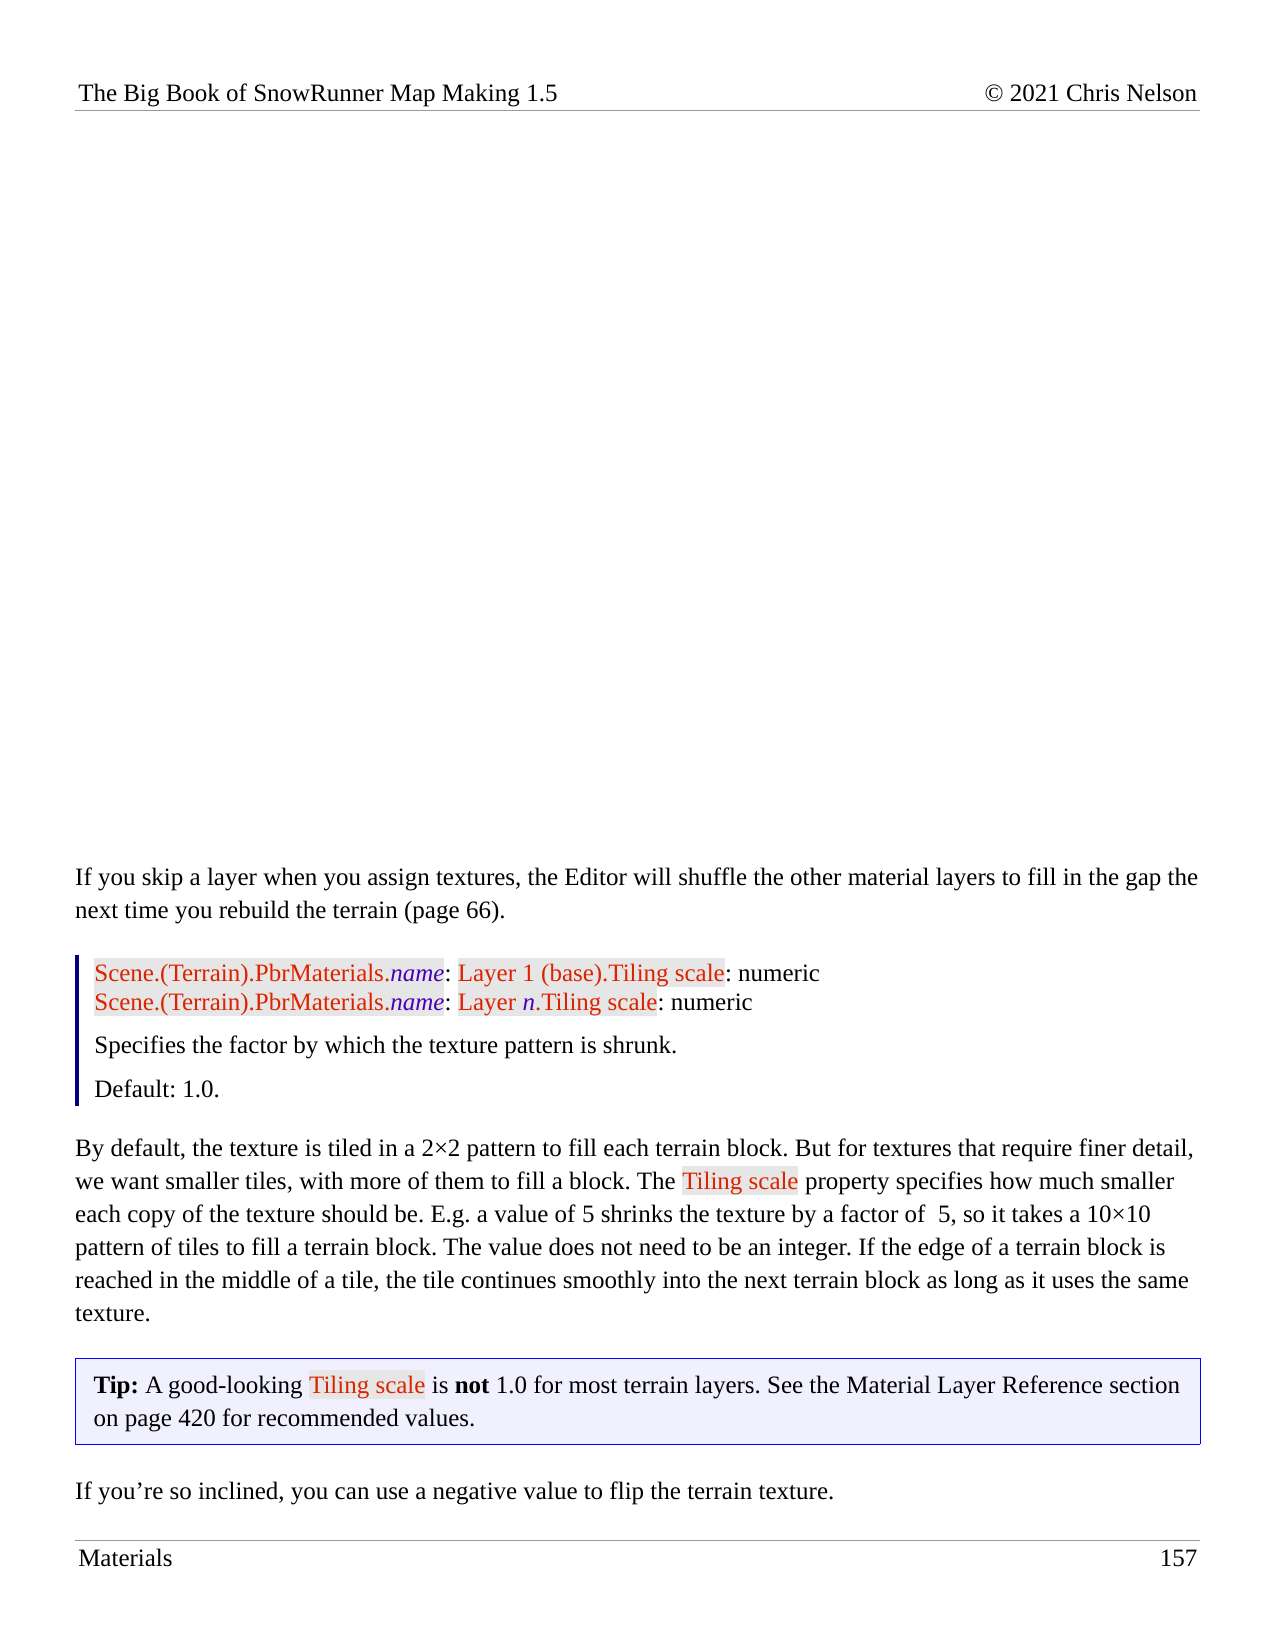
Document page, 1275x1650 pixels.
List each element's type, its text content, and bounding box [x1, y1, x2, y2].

text Specifies the factor by which the texture pattern is shrunk. [79, 1027, 1200, 1059]
text Scene.(Terrain).PbrMaterials.name: Layer 1 (base).Tiling scale: numeric Scene.(Terrain).PbrMaterials.name: Layer n.Tiling scale: numeric [79, 955, 1200, 1016]
text By default, the texture is tiled in a 2×2 pattern to fill each terrain block. But for textures that require finer detail, we want smaller tiles, with more of them to fill a block. The Tiling scale property specifies how much smaller each copy of the texture should be. E.g. a value of 5 shrinks the texture by a factor of 5, so it takes a 10×10 pattern of tiles to fill a terrain block. The value does not need to be an integer. If the edge of a terrain block is reached in the middle of a tile, the tile continues smoothly into the next terrain block as long as it uses the same texture. [75, 1133, 1200, 1327]
list A good-looking Tiling scale is not 1.0 for most terrain layers. See the Material Layer Reference section on page 420 for recommended values. [76, 1359, 1200, 1444]
text Default: 1.0. [79, 1071, 1200, 1106]
text If you skip a layer when you assign textures, the Editor will shuffle the other material layers to fill in the gap the next time you rebuild the terrain (page 66). [75, 862, 1200, 924]
text If you’re so inclined, you can use a negative value to flip the terrain texture. [75, 1476, 1200, 1504]
